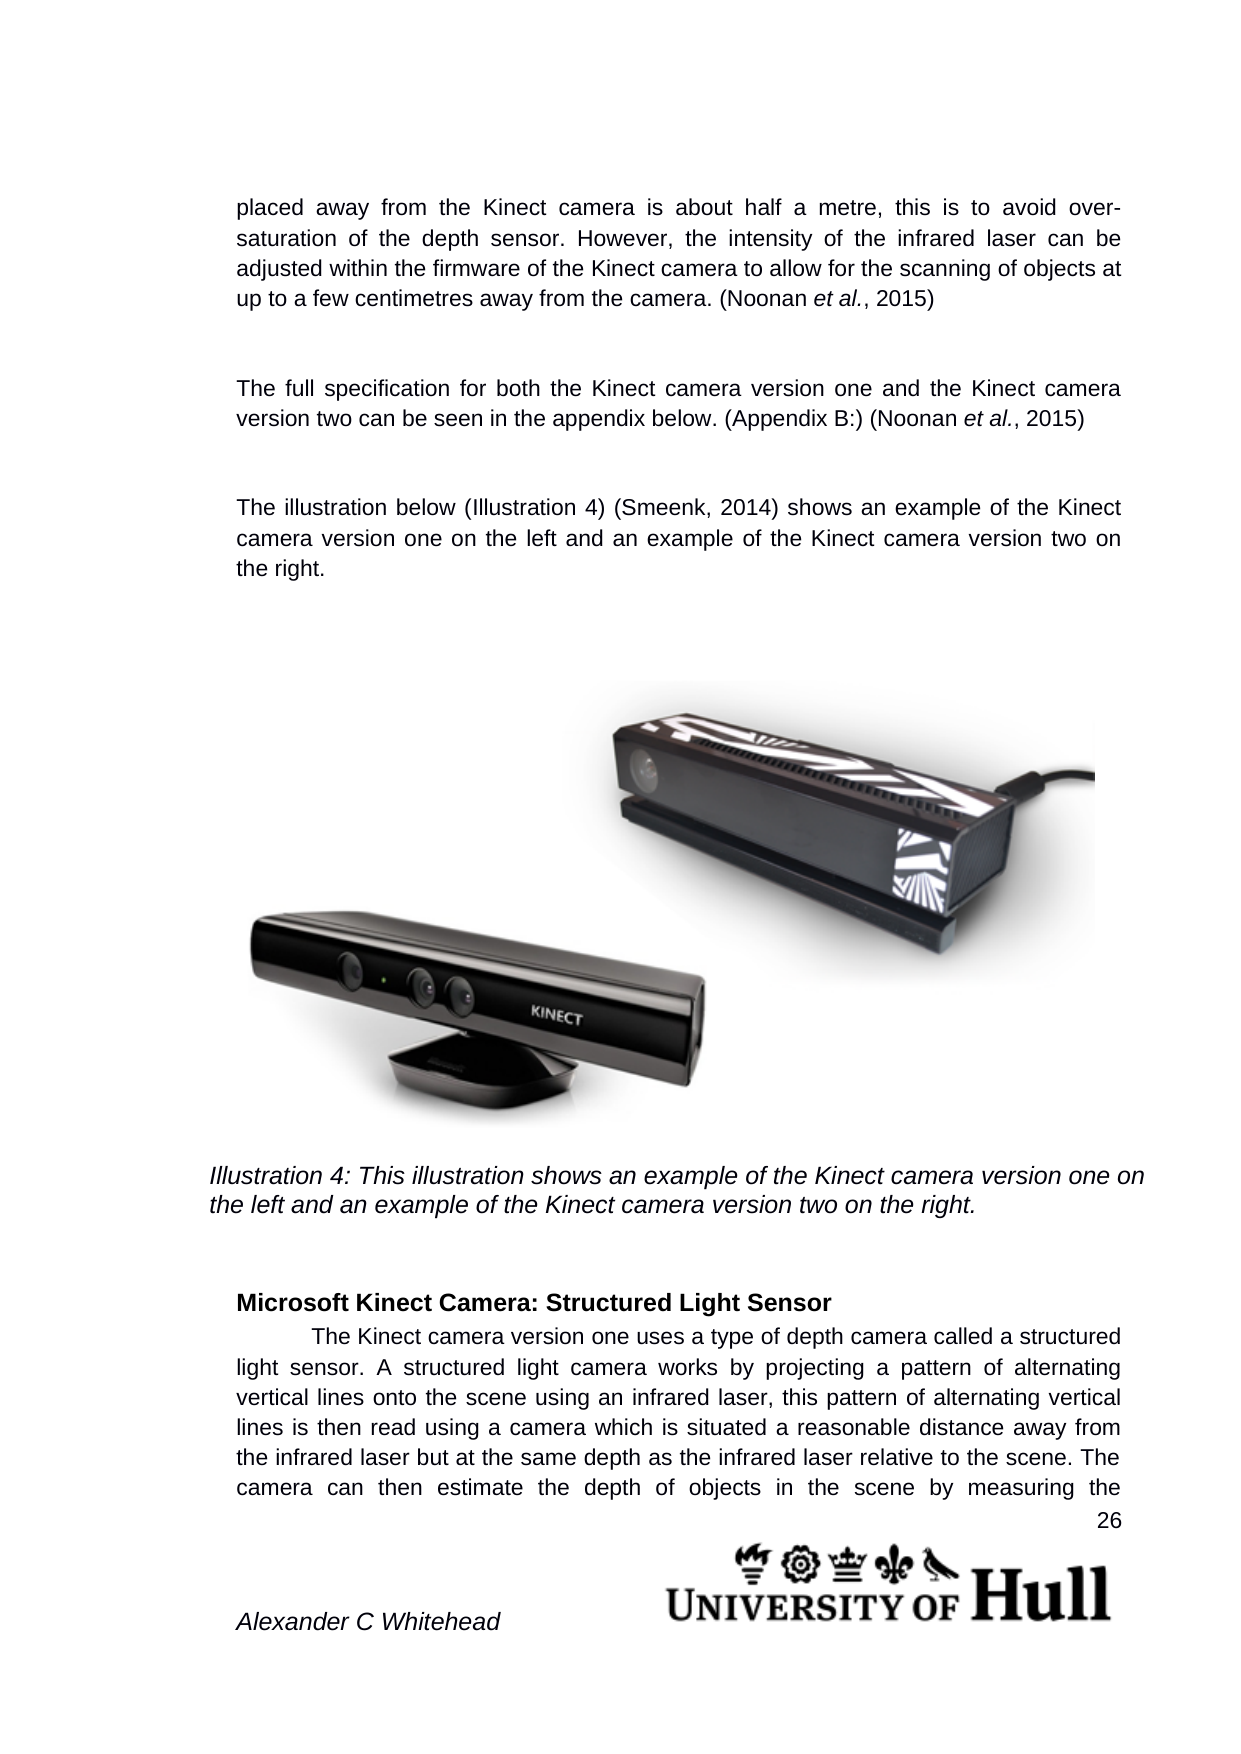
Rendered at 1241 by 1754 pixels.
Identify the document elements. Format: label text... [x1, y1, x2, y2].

text The illustration below (Illustration 4) (Smeenk, 2014)⁠ shows an example of the Kinect camera version one on the left and an example of the Kinect camera version two on the right. [236, 494, 1122, 581]
text The Kinect camera version one uses a type of depth camera called a structured light sensor. A structured light camera works by projecting a pattern of alternating vertical lines onto the scene using an infrared laser, this pattern of alternating vertical lines is then read using a camera which is situated a reasonable distance away from the infrared laser but at the same depth as the infrared laser relative to the scene. The camera can then estimate the depth of objects in the scene by measuring the [236, 1323, 1122, 1501]
picture [659, 1533, 1119, 1631]
text The full specification for both the Kinect camera version one and the Kinect camera version two can be seen in the appendix below. (Appendix B:) (Noonan et al., 2015)⁠ [236, 374, 1122, 431]
picture [209, 656, 1095, 1156]
text placed away from the Kinect camera is about half a metre, this is to avoid over-saturation of the depth sensor. However, the intensity of the infrared laser can be adjusted within the firmware of the Kinect camera to allow for the scanning of objects at up to a few centimetres away from the camera. (Noonan et al., 2015) [236, 194, 1122, 311]
subtitle Microsoft Kinect Camera: Structured Light Sensor [236, 1288, 1122, 1317]
text Illustration 4: This illustration shows an example of the Kinect camera version one on the left and an example of the Kinect camera version two on the right. [209, 1156, 1149, 1218]
